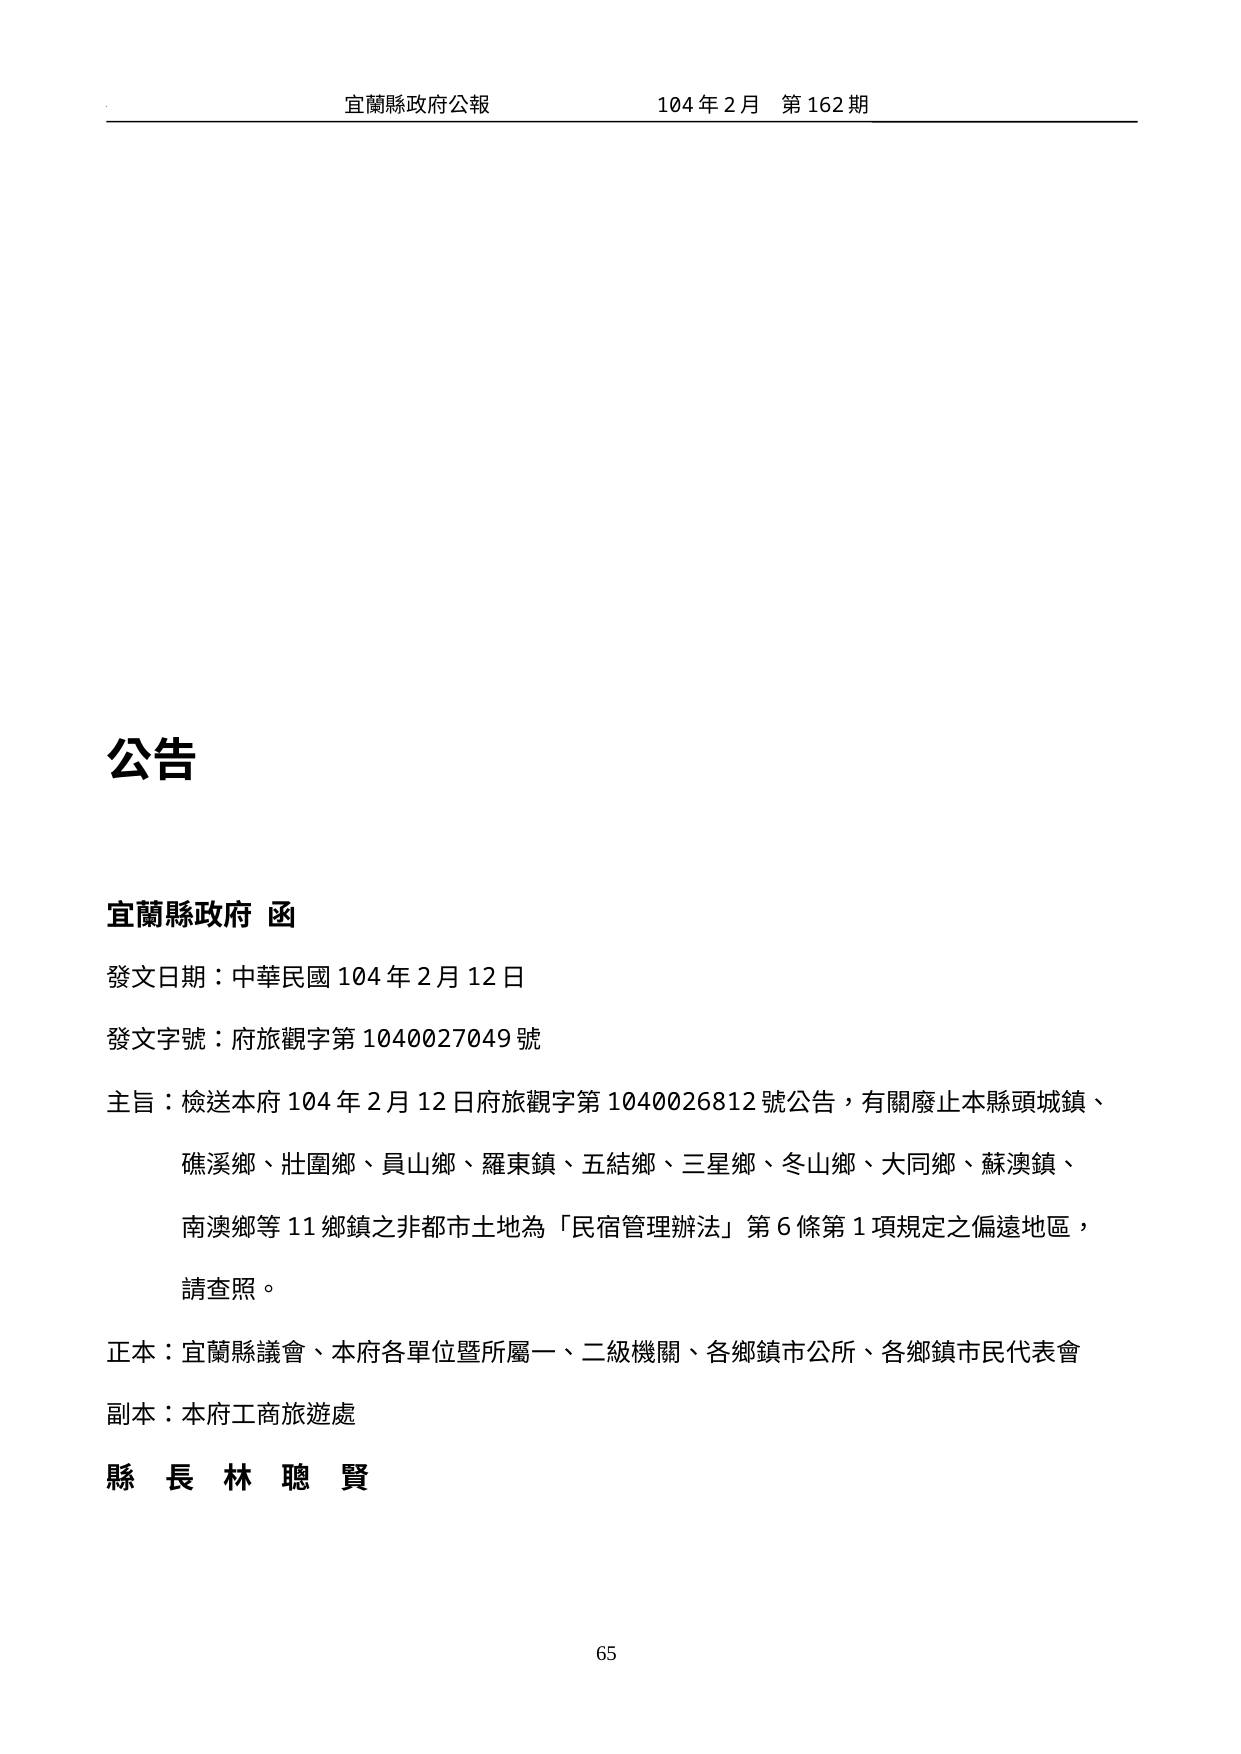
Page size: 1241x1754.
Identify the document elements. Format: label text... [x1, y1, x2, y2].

text 發文字號：府旅觀字第1040027049號 [106, 996, 1106, 1059]
text 副本：本府工商旅遊處 [106, 1371, 1106, 1434]
text 正本：宜蘭縣議會、本府各單位暨所屬一、二級機關、各鄉鎮市公所、各鄉鎮市民代表會 [106, 1309, 1106, 1371]
text 公告 [106, 684, 1106, 809]
text 主旨：檢送本府104年2月12日府旅觀字第1040026812號公告，有關廢止本縣頭城鎮、礁溪鄉、壯圍鄉、員山鄉、羅東鎮、五結鄉、三星鄉、冬山鄉、大同鄉、蘇澳鎮、南澳鄉等11鄉鎮之非都市土地為「民宿管理辦法」第6條第1項規定之偏遠地區，請查照。 [106, 1059, 1106, 1309]
text 發文日期：中華民國104年2月12日 [106, 934, 1106, 996]
text 宜蘭縣政府 函 [106, 871, 1106, 934]
text 縣 長 林 聰 賢 [106, 1434, 1106, 1496]
